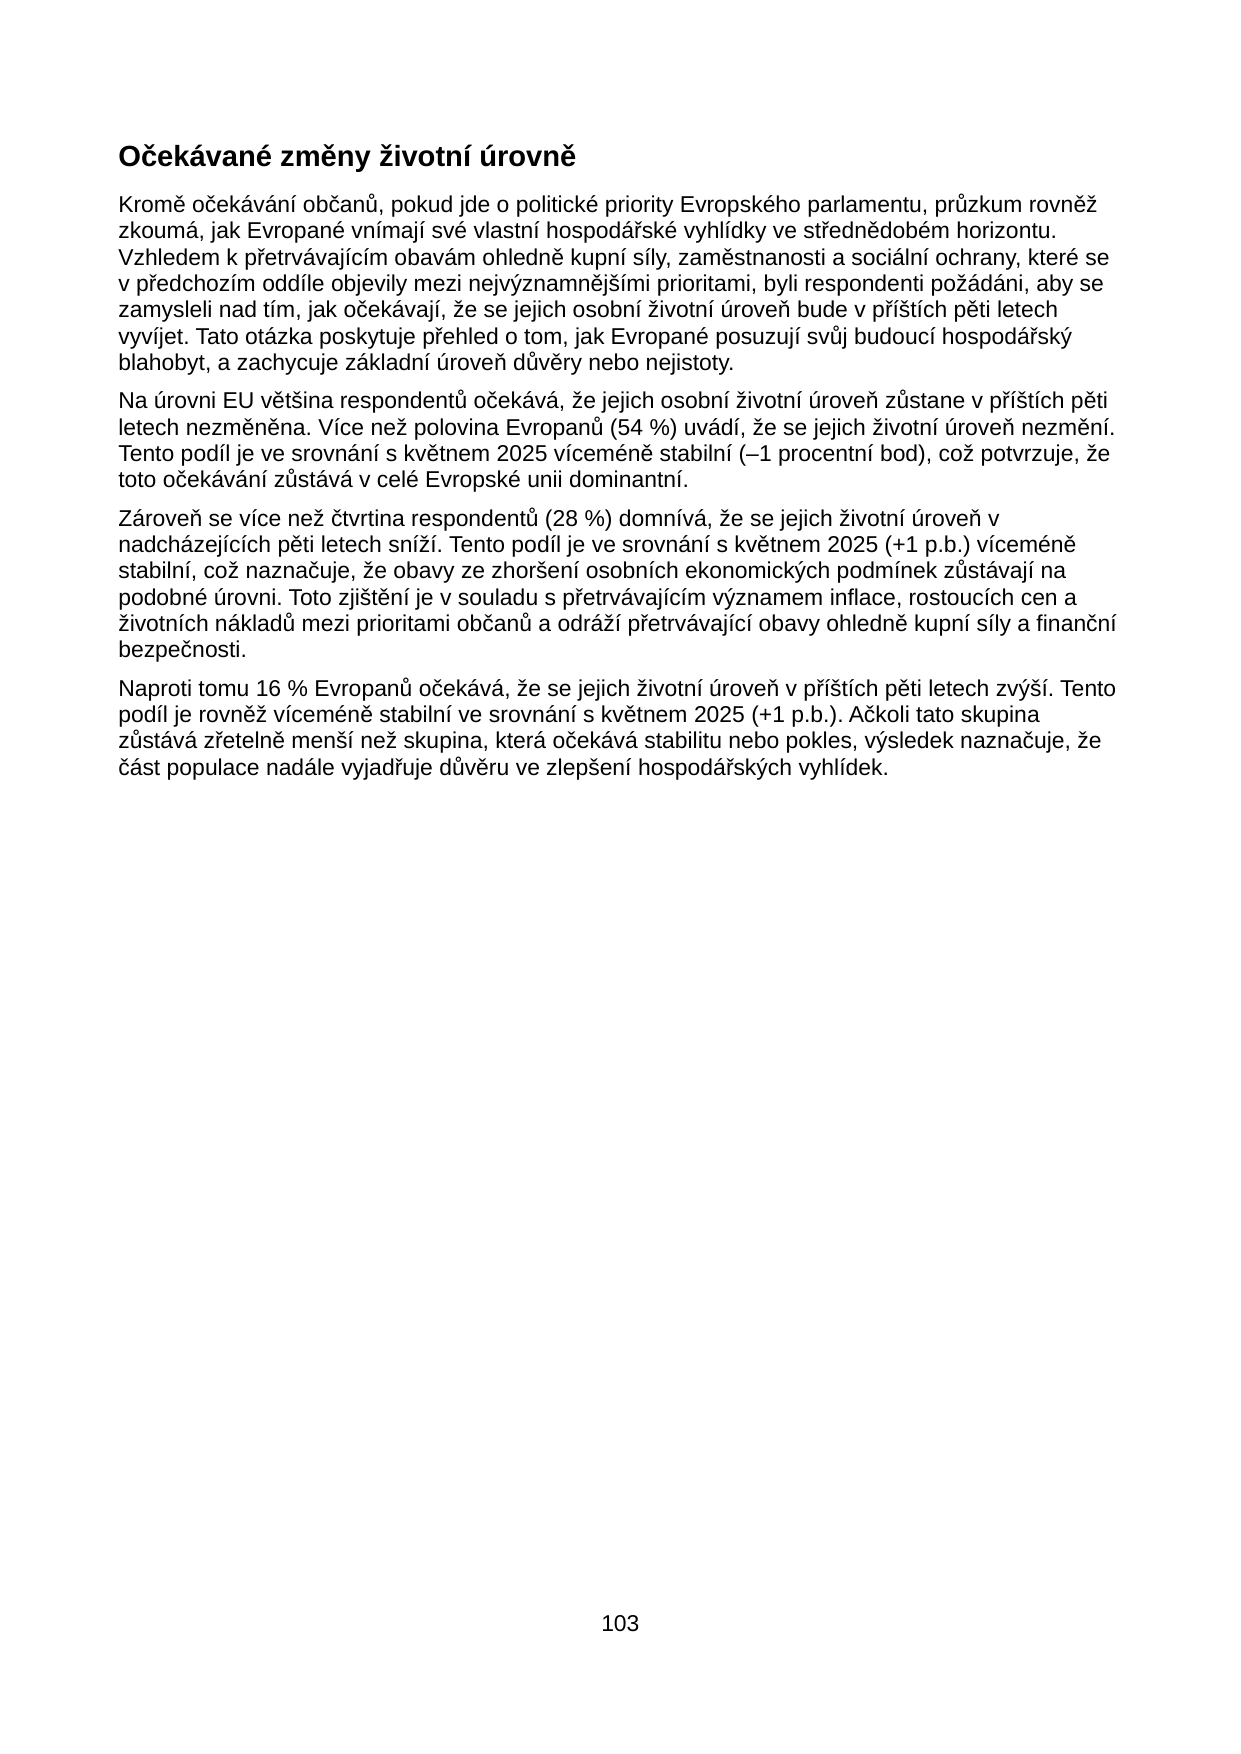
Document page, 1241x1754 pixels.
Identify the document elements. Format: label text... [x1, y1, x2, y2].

text Kromě očekávání občanů, pokud jde o politické priority Evropského parlamentu, průzkum rovněž zkoumá, jak Evropané vnímají své vlastní hospodářské vyhlídky ve střednědobém horizontu. Vzhledem k přetrvávajícím obavám ohledně kupní síly, zaměstnanosti a sociální ochrany, které se v předchozím oddíle objevily mezi nejvýznamnějšími prioritami, byli respondenti požádáni, aby se zamysleli nad tím, jak očekávají, že se jejich osobní životní úroveň bude v příštích pěti letech vyvíjet. Tato otázka poskytuje přehled o tom, jak Evropané posuzují svůj budoucí hospodářský blahobyt, a zachycuje základní úroveň důvěry nebo nejistoty. [118, 191, 1122, 375]
text Naproti tomu 16 % Evropanů očekává, že se jejich životní úroveň v příštích pěti letech zvýší. Tento podíl je rovněž víceméně stabilní ve srovnání s květnem 2025 (+1 p.b.). Ačkoli tato skupina zůstává zřetelně menší než skupina, která očekává stabilitu nebo pokles, výsledek naznačuje, že část populace nadále vyjadřuje důvěru ve zlepšení hospodářských vyhlídek. [118, 674, 1122, 780]
text Na úrovni EU většina respondentů očekává, že jejich osobní životní úroveň zůstane v příštích pěti letech nezměněna. Více než polovina Evropanů (54 %) uvádí, že se jejich životní úroveň nezmění. Tento podíl je ve srovnání s květnem 2025 víceméně stabilní (–1 procentní bod), což potvrzuje, že toto očekávání zůstává v celé Evropské unii dominantní. [118, 387, 1122, 493]
text Zároveň se více než čtvrtina respondentů (28 %) domnívá, že se jejich životní úroveň v nadcházejících pěti letech sníží. Tento podíl je ve srovnání s květnem 2025 (+1 p.b.) víceméně stabilní, což naznačuje, že obavy ze zhoršení osobních ekonomických podmínek zůstávají na podobné úrovni. Toto zjištění je v souladu s přetrvávajícím významem inflace, rostoucích cen a životních nákladů mezi prioritami občanů a odráží přetrvávající obavy ohledně kupní síly a finanční bezpečnosti. [118, 504, 1122, 663]
subtitle Očekávané změny životní úrovně [118, 139, 1122, 172]
